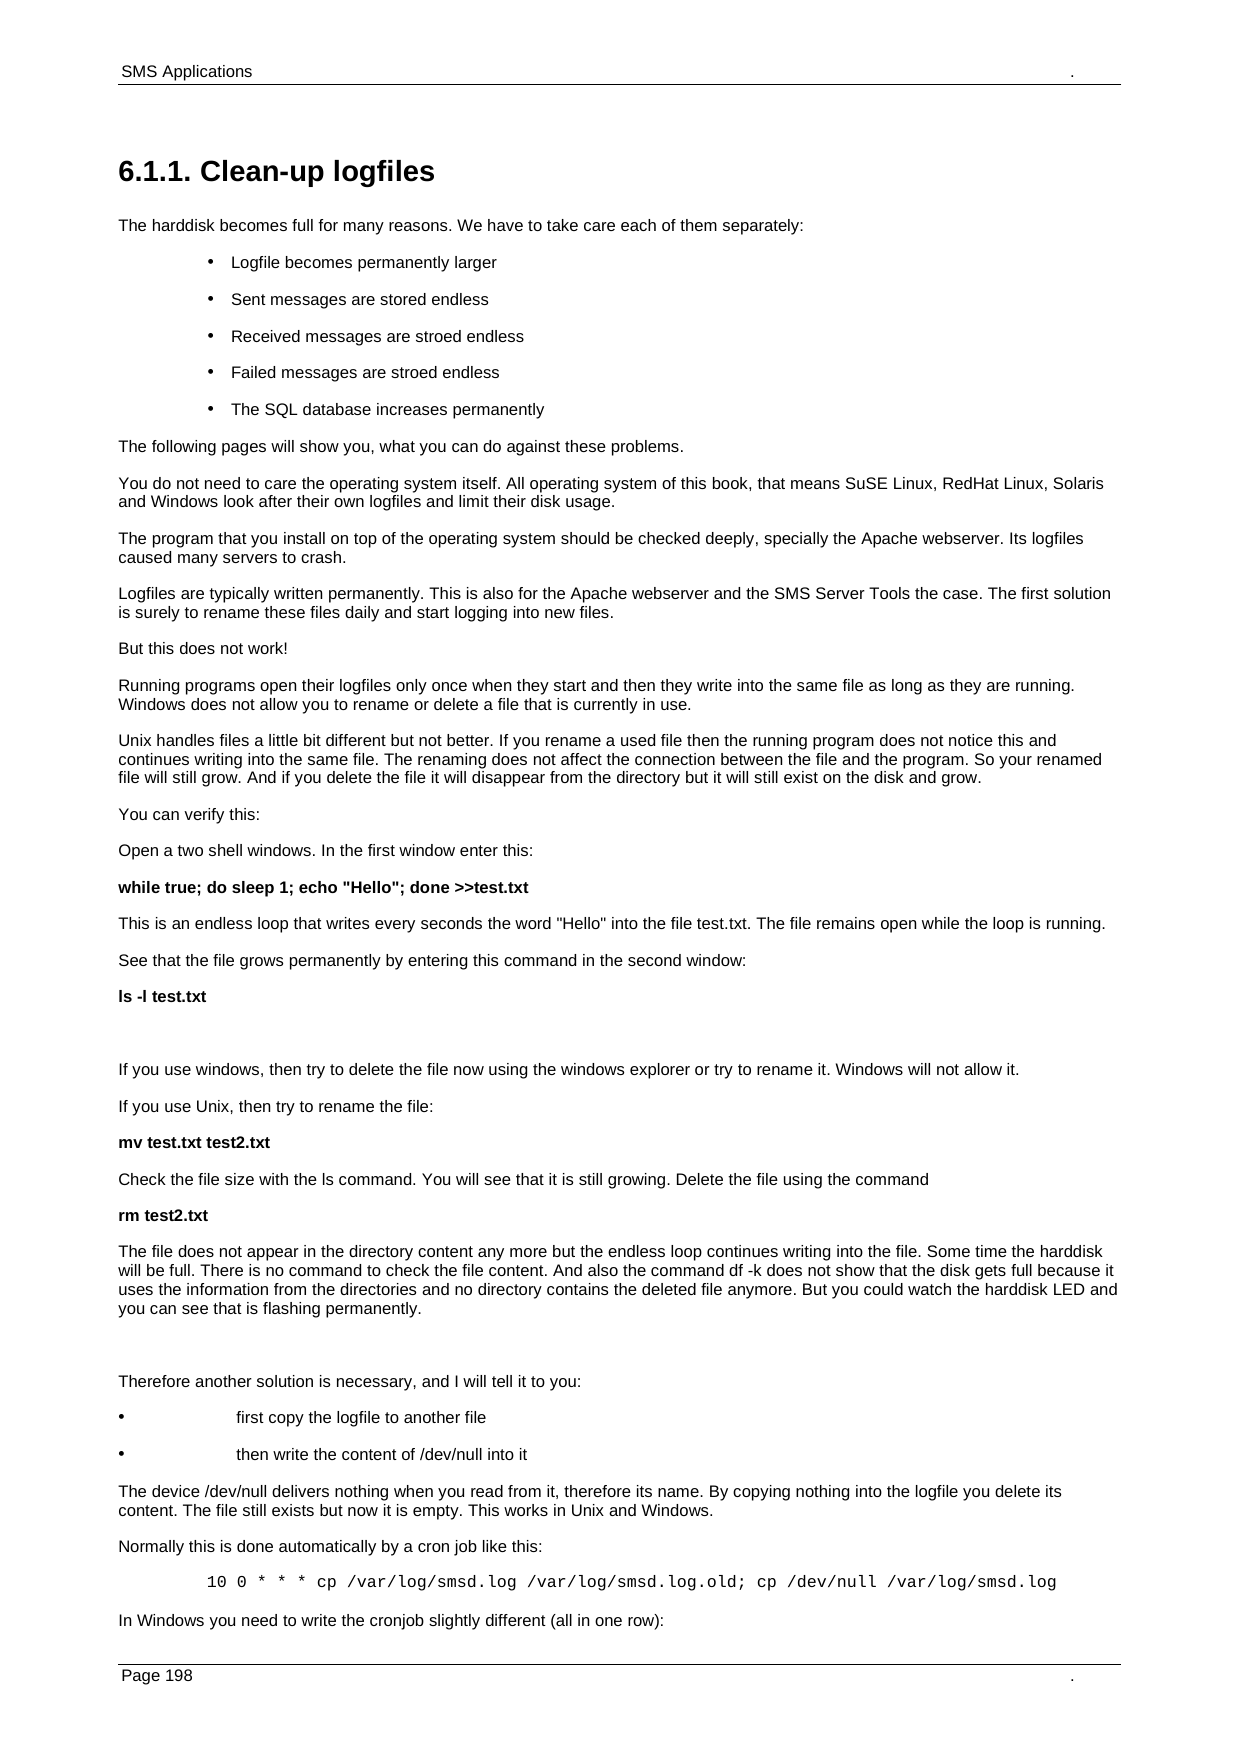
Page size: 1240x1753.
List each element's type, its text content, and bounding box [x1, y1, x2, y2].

text The device /dev/null delivers nothing when you read from it, therefore its name. By copying nothing into the logfile you delete its content. The file still exists but now it is empty. This works in Unix and Windows. [118, 1482, 1121, 1519]
text This is an endless loop that writes every seconds the word "Hello" into the file test.txt. The file remains open while the loop is running. [118, 914, 1121, 933]
text while true; do sleep 1; echo "Hello"; done >>test.txt [118, 878, 1121, 897]
text If you use Unix, then try to rename the file: [118, 1097, 1121, 1116]
list Sent messages are stored endless [207, 290, 1121, 309]
subtitle Clean-up logfiles [118, 154, 1121, 187]
text The program that you install on top of the operating system should be checked deeply, specially the Apache webserver. Its logfiles caused many servers to crash. [118, 529, 1121, 567]
text Logfiles are typically written permanently. This is also for the Apache webserver and the SMS Server Tools the case. The first solution is surely to rename these files daily and start logging into new files. [118, 584, 1121, 622]
text If you use windows, then try to delete the file now using the windows explorer or try to rename it. Windows will not allow it. [118, 1060, 1121, 1079]
list first copy the logfile to another file [118, 1408, 1121, 1427]
text mv test.txt test2.txt [118, 1133, 1121, 1152]
text ls -l test.txt [118, 987, 1121, 1006]
text Running programs open their logfiles only once when they start and then they write into the same file as long as they are running. Windows does not allow you to rename or delete a file that is currently in use. [118, 676, 1121, 713]
text You do not need to care the operating system itself. All operating system of this book, that means SuSE Linux, RedHat Linux, Solaris and Windows look after their own logfiles and limit their disk usage. [118, 474, 1121, 511]
text Normally this is done automatically by a cron job like this: [118, 1537, 1121, 1556]
text The following pages will show you, what you can do against these problems. [118, 437, 1121, 456]
text Check the file size with the ls command. You will see that it is still growing. Delete the file using the command [118, 1170, 1121, 1188]
text In Windows you need to write the cronjob slightly different (all in one row): [118, 1612, 1121, 1630]
text Therefore another solution is necessary, and I will tell it to you: [118, 1372, 1121, 1391]
list The SQL database increases permanently [207, 401, 1121, 420]
text The harddisk becomes full for many reasons. We have to take care each of them separately: [118, 217, 1121, 235]
text 10 0 * * * cp /var/log/smsd.log /var/log/smsd.log.old; cp /dev/null /var/log/smsd.log [207, 1574, 1121, 1593]
list Failed messages are stroed endless [207, 364, 1121, 383]
list then write the content of /dev/null into it [118, 1445, 1121, 1464]
text Open a two shell windows. In the first window enter this: [118, 842, 1121, 860]
text rm test2.txt [118, 1206, 1121, 1225]
list Logfile becomes permanently larger [207, 253, 1121, 272]
text See that the file grows permanently by entering this command in the second window: [118, 951, 1121, 970]
text You can verify this: [118, 805, 1121, 824]
text But this does not work! [118, 639, 1121, 658]
text The file does not appear in the directory content any more but the endless loop continues writing into the file. Some time the harddisk will be full. There is no command to check the file content. And also the command df -k does not show that the disk gets full because it uses the information from the directories and no directory contains the deleted file anymore. But you could watch the harddisk LED and you can see that is flashing permanently. [118, 1243, 1121, 1318]
list Received messages are stroed endless [207, 327, 1121, 346]
text Unix handles files a little bit different but not better. If you rename a used file then the running program does not notice this and continues writing into the same file. The renaming does not affect the connection between the file and the program. So your renamed file will still grow. And if you delete the file it will disappear from the directory but it will still exist on the disk and grow. [118, 731, 1121, 787]
